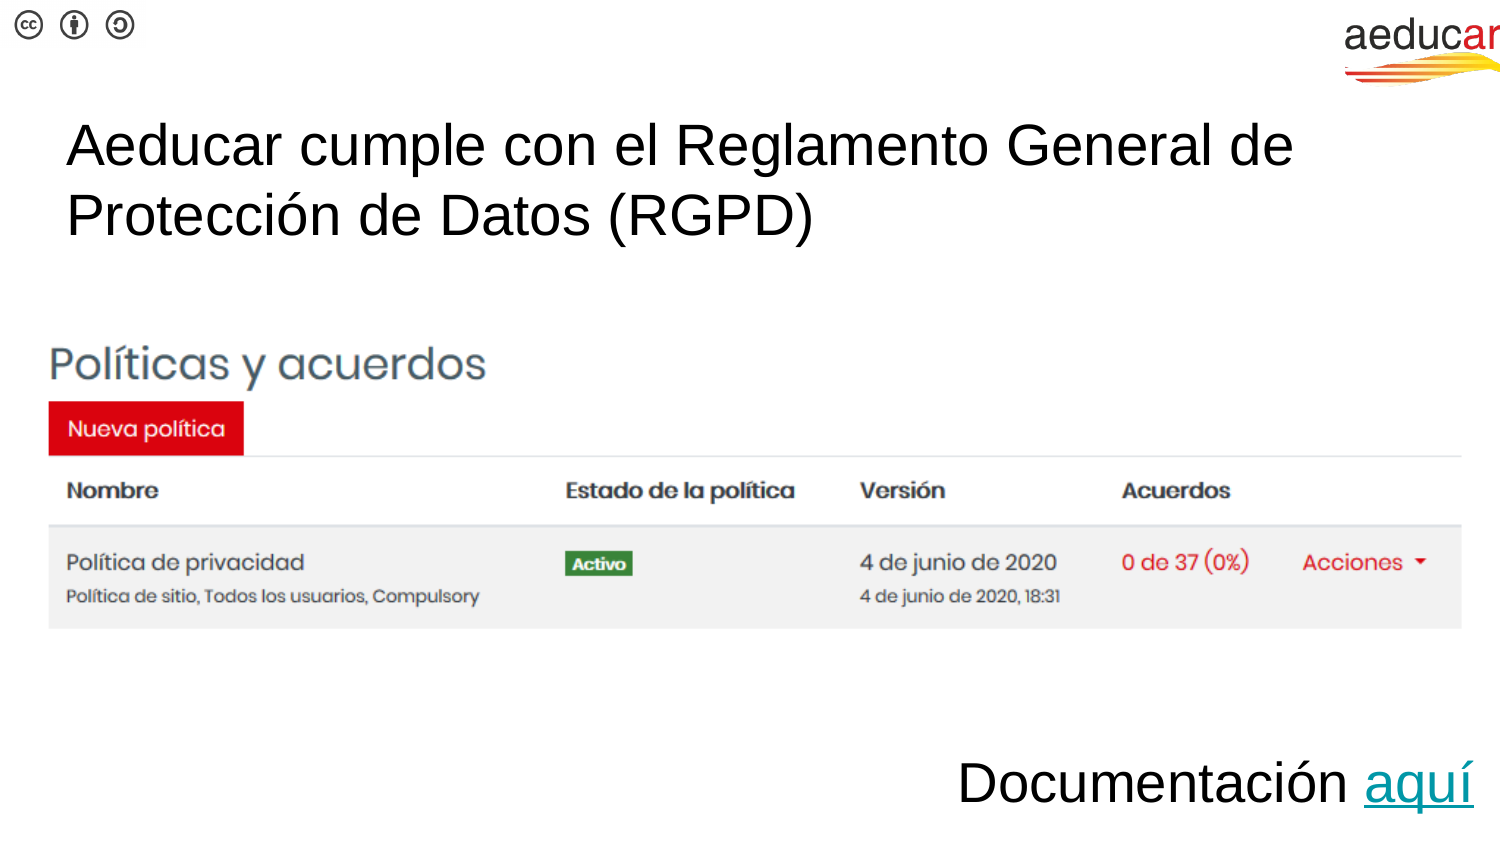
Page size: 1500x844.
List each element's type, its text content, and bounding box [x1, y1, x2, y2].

text_box Documentación aquí [942, 731, 1500, 838]
picture [1344, 0, 1500, 104]
title Aeducar cumple con el Reglamento General de Protección de Datos (RGPD) [51, 92, 1428, 285]
picture [0, 0, 146, 48]
picture [24, 309, 1475, 673]
